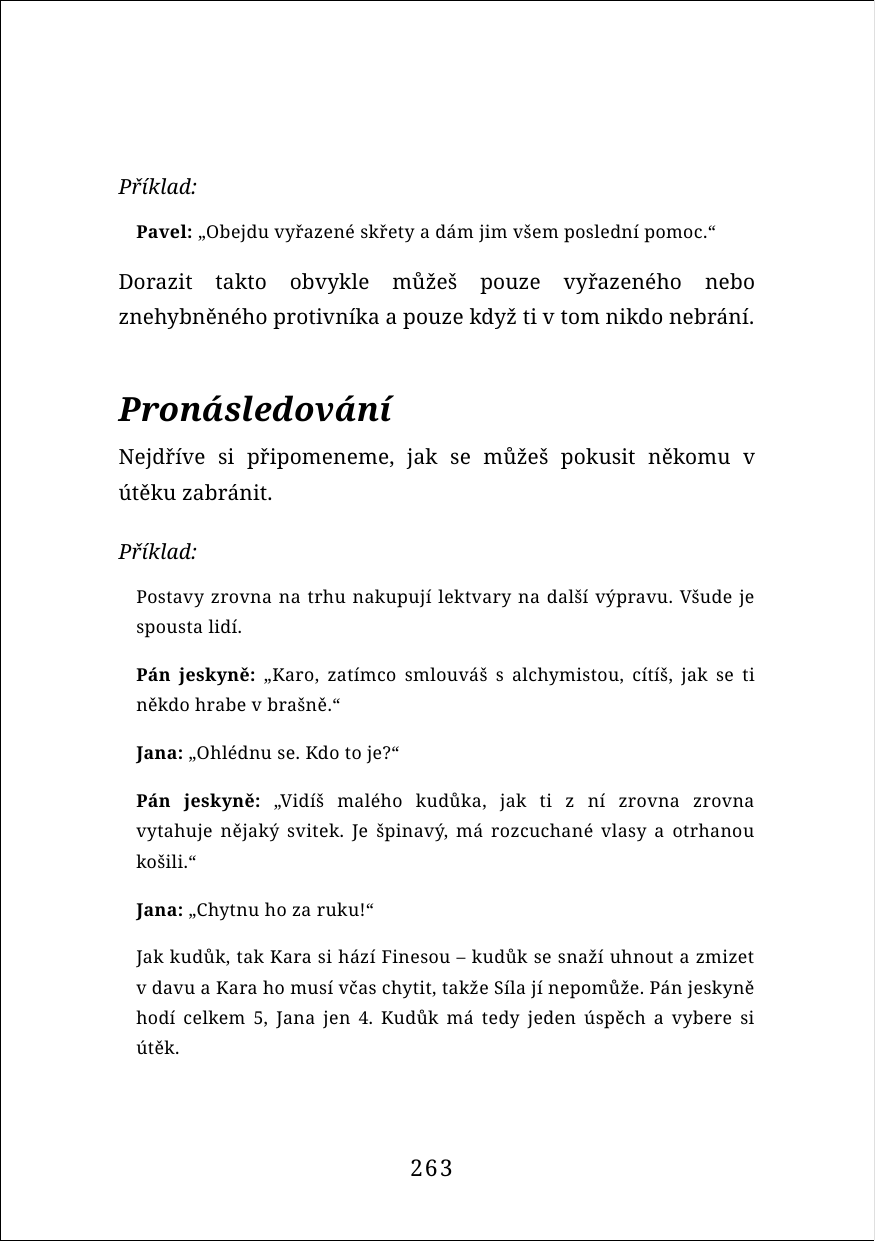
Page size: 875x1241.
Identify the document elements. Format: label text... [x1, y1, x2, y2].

text Jana: „Chytnu ho za ruku!“ [136, 897, 756, 921]
text Postavy zrovna na trhu nakupují lektvary na další výpravu. Všude je spousta lidí. [136, 584, 756, 639]
text Pán jeskyně: „Karo, zatímco smlouváš s alchymistou, cítíš, jak se ti někdo hrabe v brašně.“ [136, 663, 756, 717]
subtitle Pronásledování [118, 385, 756, 431]
text Jak kudůk, tak Kara si hází Finesou – kudůk se snaží uhnout a zmizet v davu a Kara ho musí včas chytit, takže Síla jí nepomůže. Pán jeskyně hodí celkem 5, Jana jen 4. Kudůk má tedy jeden úspěch a vybere si útěk. [136, 945, 756, 1060]
text Pán jeskyně: „Vidíš malého kudůka, jak ti z ní zrovna zrovna vytahuje nějaký svitek. Je špinavý, má rozcuchané vlasy a otrhanou košili.“ [136, 789, 756, 873]
text Příklad: [118, 537, 756, 566]
text Příklad: [118, 172, 756, 200]
text Nejdříve si připomeneme, jak se můžeš pokusit někomu v útěku zabránit. [118, 442, 756, 506]
text Dorazit takto obvykle můžeš pouze vyřazeného nebo znehybněného protivníka a pouze když ti v tom nikdo nebrání. [118, 267, 756, 331]
text Jana: „Ohlédnu se. Kdo to je?“ [136, 741, 756, 765]
text Pavel: „Obejdu vyřazené skřety a dám jim všem poslední pomoc.“ [136, 219, 756, 243]
